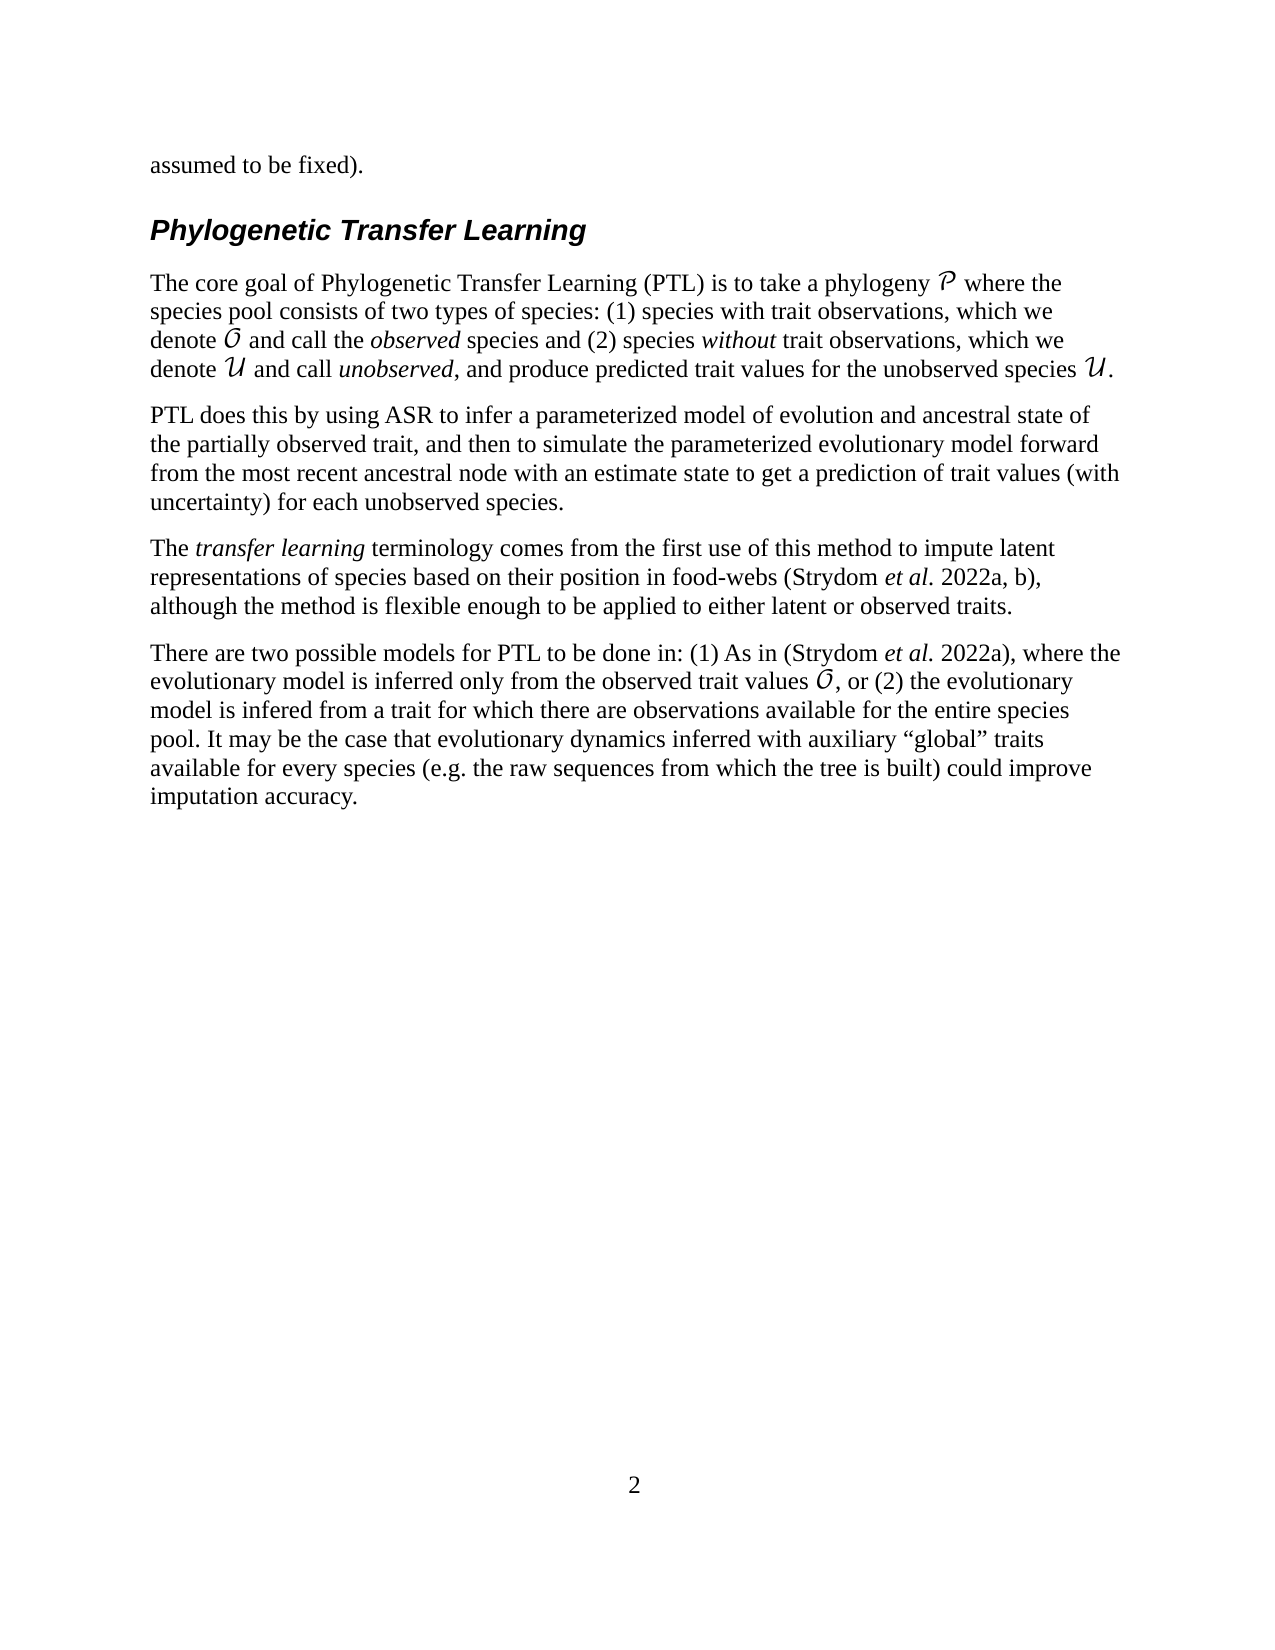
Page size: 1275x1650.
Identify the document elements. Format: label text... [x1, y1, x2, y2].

text There are two possible models for PTL to be done in: (1) As in (Strydom et al. 2022a), where the evolutionary model is inferred only from the observed trait values , or (2) the evolutionary model is infered from a trait for which there are observations available for the entire species pool. It may be the case that evolutionary dynamics inferred with auxiliary “global” traits available for every species (e.g. the raw sequences from which the tree is built) could improve imputation accuracy. [150, 638, 1125, 810]
text The core goal of Phylogenetic Transfer Learning (PTL) is to take a phylogeny where the species pool consists of two types of species: (1) species with trait observations, which we denote and call the observed species and (2) species without trait observations, which we denote and call unobserved, and produce predicted trait values for the unobserved species . [150, 268, 1125, 383]
text The transfer learning terminology comes from the first use of this method to impute latent representations of species based on their position in food-webs (Strydom et al. 2022a, b), although the method is flexible enough to be applied to either latent or observed traits. [150, 533, 1125, 620]
subtitle Phylogenetic Transfer Learning [150, 213, 1125, 246]
text assumed to be fixed). [150, 150, 1125, 179]
text PTL does this by using ASR to infer a parameterized model of evolution and ancestral state of the partially observed trait, and then to simulate the parameterized evolutionary model forward from the most recent ancestral node with an estimate state to get a prediction of trait values (with uncertainty) for each unobserved species. [150, 401, 1125, 516]
